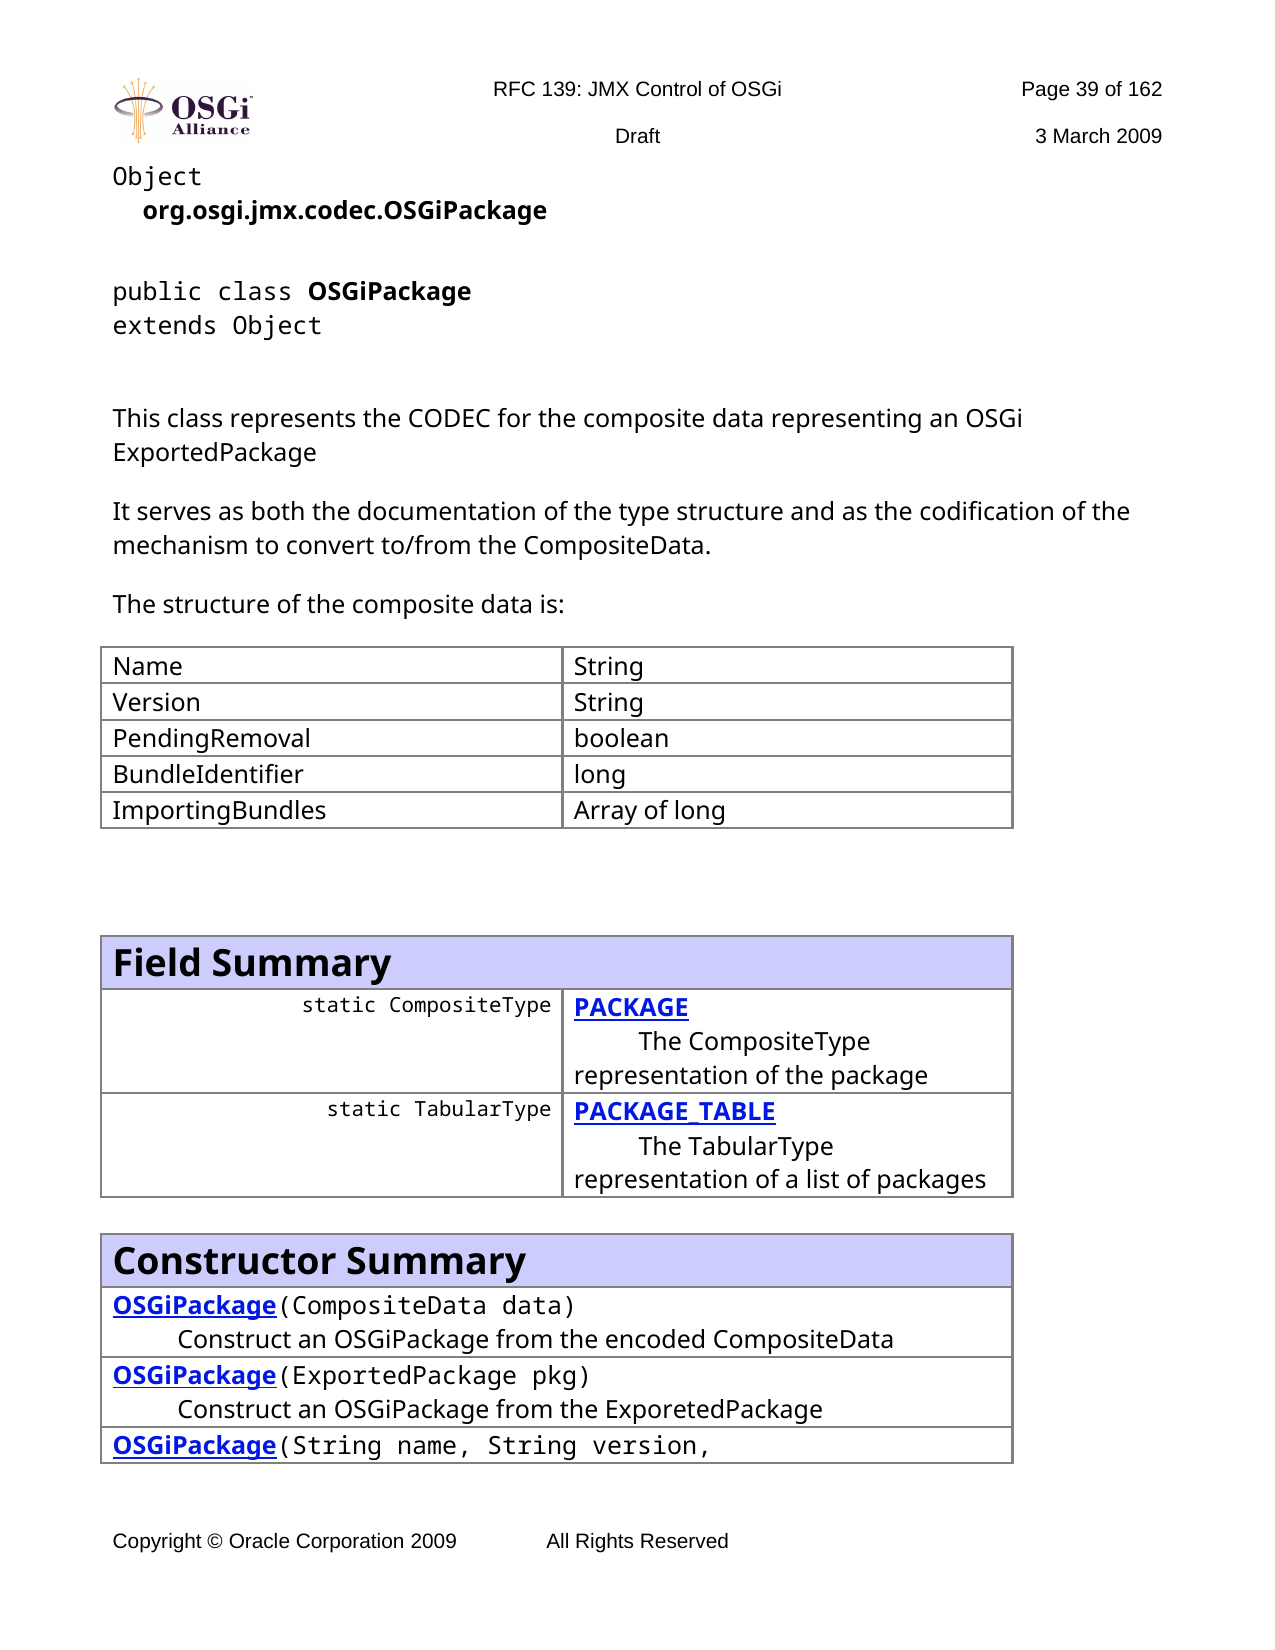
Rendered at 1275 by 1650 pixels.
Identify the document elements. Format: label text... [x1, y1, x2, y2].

text This class represents the CODEC for the composite data representing an OSGi ExportedPackage [112, 401, 1162, 469]
table_cell PACKAGE_TABLE The TabularType representation of a list of packages [564, 1094, 1011, 1196]
table_cell OSGiPackage(CompositeData data) Construct an OSGiPackage from the encoded CompositeData [102, 1288, 1011, 1356]
table_cell Array of long [564, 793, 1011, 827]
table_header Name [102, 648, 561, 682]
table_cell String [564, 684, 1011, 718]
table_cell static CompositeType [102, 990, 561, 1092]
table_cell OSGiPackage(ExportedPackage pkg) Construct an OSGiPackage from the ExporetedPackage [102, 1358, 1011, 1426]
picture [114, 78, 254, 143]
table_cell OSGiPackage(String name, String version, [102, 1428, 1011, 1462]
table_cell ImportingBundles [102, 793, 561, 827]
text Object [112, 159, 1162, 193]
table_cell PACKAGE The CompositeType representation of the package [564, 990, 1011, 1092]
text It serves as both the documentation of the type structure and as the codification of the mechanism to convert to/from the CompositeData. [112, 494, 1162, 562]
table_header Constructor Summary [102, 1235, 1011, 1286]
table_cell static TabularType [102, 1094, 561, 1196]
table_cell long [564, 757, 1011, 791]
text extends Object [112, 308, 1162, 342]
table_cell boolean [564, 721, 1011, 754]
text The structure of the composite data is: [112, 587, 1162, 621]
table_header Field Summary [102, 937, 1011, 988]
text org.osgi.jmx.codec.OSGiPackage [112, 193, 1162, 227]
table_cell PendingRemoval [102, 721, 561, 754]
table_header String [564, 648, 1011, 682]
text public class OSGiPackage [112, 274, 1162, 308]
table_cell Version [102, 684, 561, 718]
table_cell BundleIdentifier [102, 757, 561, 791]
